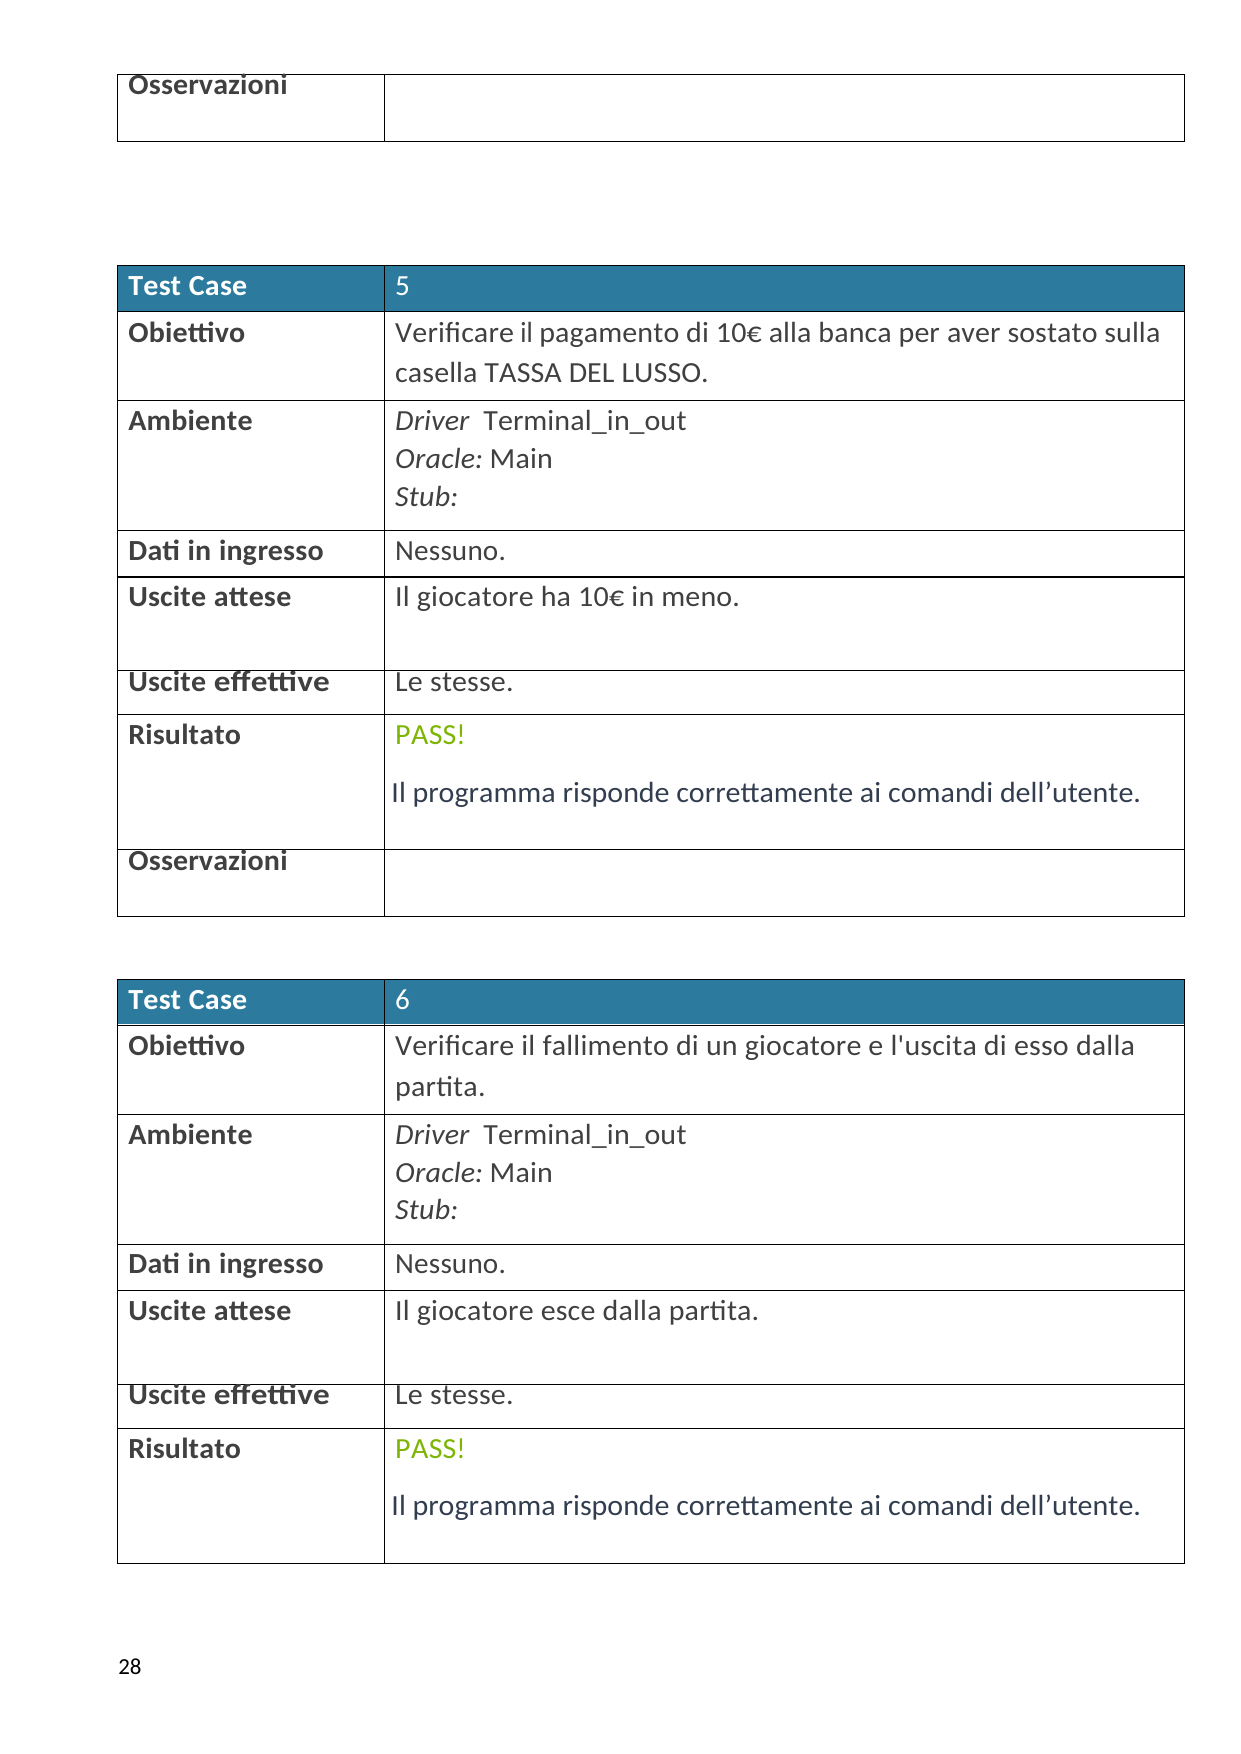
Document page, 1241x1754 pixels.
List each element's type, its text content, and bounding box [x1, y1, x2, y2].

table_cell [385, 75, 1184, 141]
table_cell Dati in ingresso [118, 531, 384, 576]
table_cell Verificare il pagamento di 10€ alla banca per aver sostato sulla casella TASSA DEL LUSSO. [385, 312, 1184, 400]
table_cell Le stesse. [385, 671, 1184, 714]
table_cell Ambiente [118, 1115, 384, 1243]
table_cell Risultato [118, 715, 384, 849]
table_cell Uscite effettive [118, 671, 384, 714]
table_cell Dati in ingresso [118, 1245, 384, 1290]
table_cell Driver Terminal_in_out Oracle: Main Stub: [385, 401, 1184, 530]
table_cell Nessuno. [385, 531, 1184, 576]
table_cell Obiettivo [118, 1026, 384, 1114]
table_header Test Case [118, 980, 384, 1024]
table_cell Uscite attese [118, 1291, 384, 1384]
table_cell Uscite attese [118, 578, 384, 670]
table_cell [385, 850, 1184, 916]
table_cell Le stesse. [385, 1385, 1184, 1428]
table_cell Driver Terminal_in_out Oracle: Main Stub: [385, 1115, 1184, 1243]
table_cell PASS! Il programma risponde correttamente ai comandi dell’utente. [385, 715, 1184, 849]
table_cell Osservazioni [118, 75, 384, 141]
table_cell Verificare il fallimento di un giocatore e l'uscita di esso dalla partita. [385, 1026, 1184, 1114]
table_header 6 [385, 980, 1184, 1024]
table_cell Obiettivo [118, 312, 384, 400]
table_header Test Case [118, 266, 384, 311]
table_cell Il giocatore esce dalla partita. [385, 1291, 1184, 1384]
table_cell Ambiente [118, 401, 384, 530]
table_cell Il giocatore ha 10€ in meno. [385, 578, 1184, 670]
table_cell Nessuno. [385, 1245, 1184, 1290]
table_cell Osservazioni [118, 850, 384, 916]
table_cell Uscite effettive [118, 1385, 384, 1428]
table_cell PASS! Il programma risponde correttamente ai comandi dell’utente. [385, 1429, 1184, 1563]
table_cell Risultato [118, 1429, 384, 1563]
table_header 5 [385, 266, 1184, 311]
